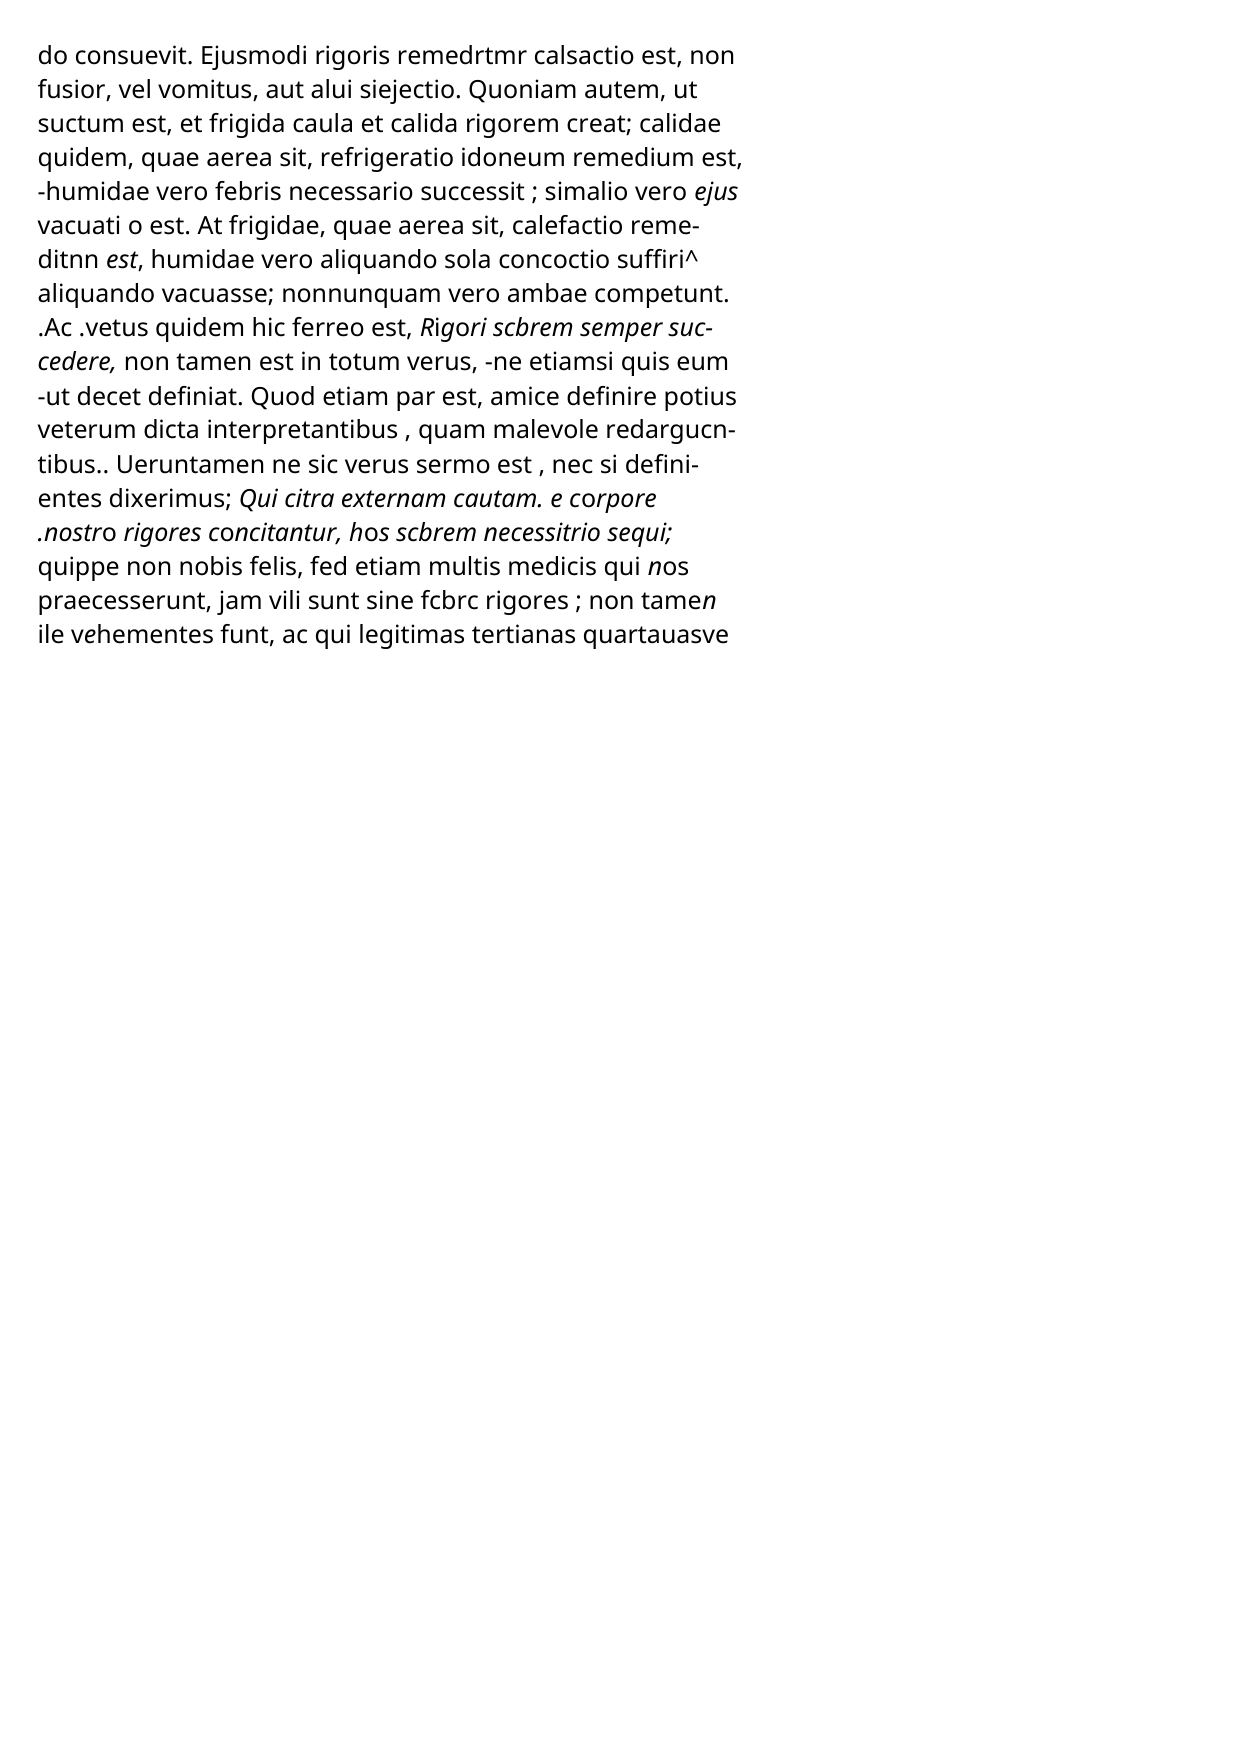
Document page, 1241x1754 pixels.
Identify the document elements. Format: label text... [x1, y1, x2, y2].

text do consuevit. Ejusmodi rigoris remedrtmr calsactio est, non fusior, vel vomitus, aut alui siejectio. Quoniam autem, ut suctum est, et frigida caula et calida rigorem creat; calidae quidem, quae aerea sit, refrigeratio idoneum remedium est, -humidae vero febris necessario successit ; simalio vero ejus vacuati o est. At frigidae, quae aerea sit, calefactio reme- ditnn est, humidae vero aliquando sola concoctio suffiri^ aliquando vacuasse; nonnunquam vero ambae competunt. .Ac .vetus quidem hic ferreo est, Rigori scbrem semper suc- cedere, non tamen est in totum verus, -ne etiamsi quis eum -ut decet definiat. Quod etiam par est, amice definire potius veterum dicta interpretantibus , quam malevole redargucn- tibus.. Ueruntamen ne sic verus sermo est , nec si defini- entes dixerimus; Qui citra externam cautam. e corpore .nostro rigores concitantur, hos scbrem necessitrio sequi; quippe non nobis felis, fed etiam multis medicis qui nos praecesserunt, jam vili sunt sine fcbrc rigores ; non tamen ile vehementes funt, ac qui legitimas tertianas quartauasve [37, 37, 1203, 651]
